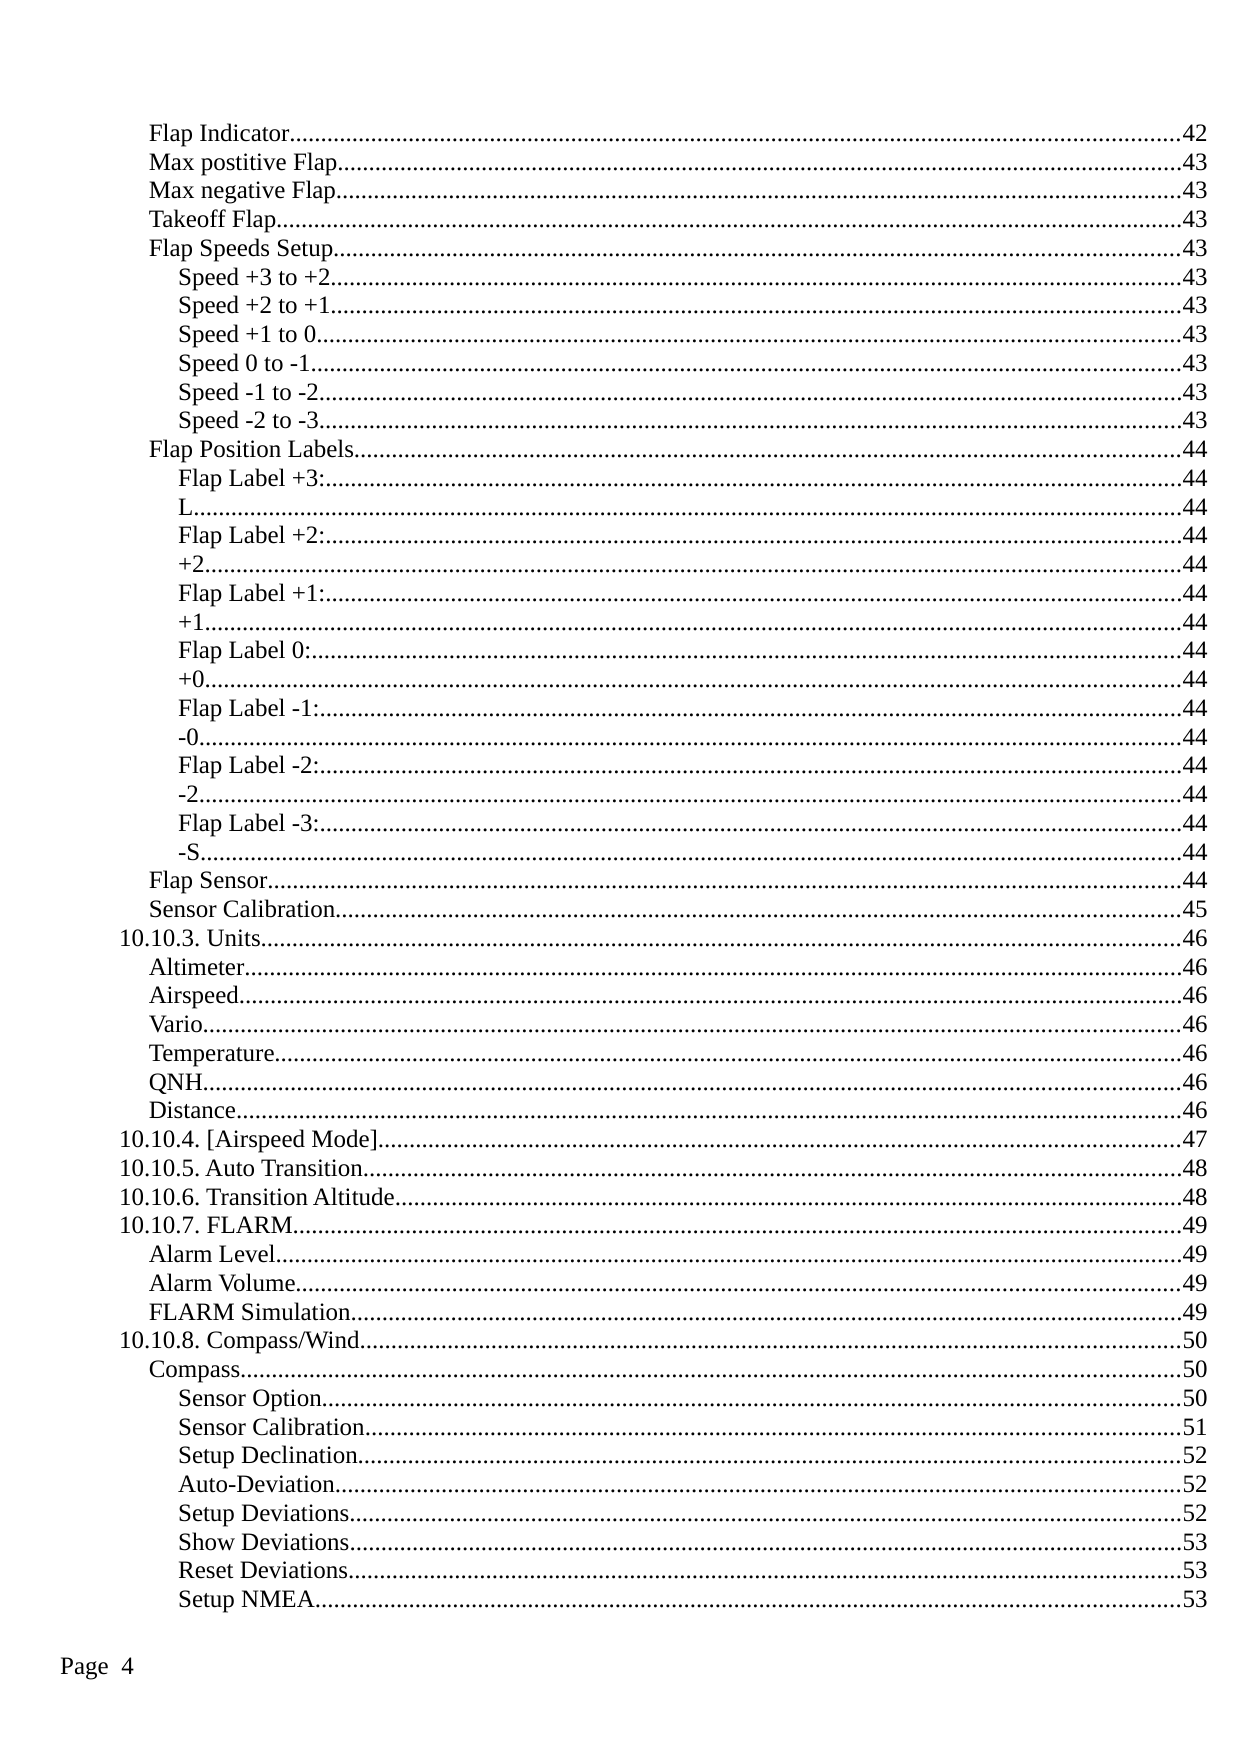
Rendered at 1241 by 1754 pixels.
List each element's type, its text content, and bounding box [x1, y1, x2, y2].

text -S 44 [178, 837, 1207, 866]
text Alarm Volume 49 [148, 1268, 1207, 1297]
text Flap Label +1: 44 [178, 578, 1207, 607]
text +2 44 [178, 549, 1207, 578]
text 10.10.7. FLARM 49 [119, 1211, 1207, 1239]
text Speed +2 to +1 43 [178, 291, 1207, 319]
text 10.10.6. Transition Altitude 48 [119, 1182, 1207, 1211]
text Max negative Flap 43 [148, 176, 1207, 204]
text Show Deviations 53 [178, 1527, 1207, 1556]
text Flap Sensor 44 [148, 866, 1207, 894]
text Compass 50 [148, 1354, 1207, 1383]
text Reset Deviations 53 [178, 1556, 1207, 1584]
text Setup Declination 52 [178, 1441, 1207, 1469]
text Setup NMEA 53 [178, 1584, 1207, 1613]
text +1 44 [178, 607, 1207, 636]
text Auto-Deviation 52 [178, 1469, 1207, 1498]
text FLARM Simulation 49 [148, 1297, 1207, 1326]
text -2 44 [178, 779, 1207, 808]
text Sensor Calibration 45 [148, 894, 1207, 923]
text 10.10.5. Auto Transition 48 [119, 1153, 1207, 1182]
text Speed -2 to -3 43 [178, 406, 1207, 434]
text Temperature 46 [148, 1038, 1207, 1067]
text Alarm Level 49 [148, 1239, 1207, 1268]
text Flap Label +3: 44 [178, 463, 1207, 492]
text Speed -1 to -2 43 [178, 377, 1207, 406]
text 10.10.8. Compass/Wind 50 [119, 1326, 1207, 1354]
text Flap Label -2: 44 [178, 751, 1207, 779]
text Sensor Calibration 51 [178, 1412, 1207, 1441]
text Takeoff Flap 43 [148, 204, 1207, 233]
text Flap Label -1: 44 [178, 693, 1207, 722]
text Flap Indicator 42 [148, 118, 1207, 147]
text Vario 46 [148, 1009, 1207, 1038]
text +0 44 [178, 664, 1207, 693]
text Setup Deviations 52 [178, 1498, 1207, 1527]
text Flap Label 0: 44 [178, 636, 1207, 664]
text Flap Label +2: 44 [178, 521, 1207, 549]
text Airspeed 46 [148, 981, 1207, 1009]
text QNH 46 [148, 1067, 1207, 1096]
text Distance 46 [148, 1096, 1207, 1124]
text Speed +3 to +2 43 [178, 262, 1207, 291]
text Speed +1 to 0 43 [178, 319, 1207, 348]
text Flap Label -3: 44 [178, 808, 1207, 837]
text Sensor Option 50 [178, 1383, 1207, 1412]
text Altimeter 46 [148, 952, 1207, 981]
text Speed 0 to -1 43 [178, 348, 1207, 377]
text 10.10.4. [Airspeed Mode] 47 [119, 1124, 1207, 1153]
text -0 44 [178, 722, 1207, 751]
text Flap Position Labels 44 [148, 434, 1207, 463]
text 10.10.3. Units 46 [119, 923, 1207, 952]
text Flap Speeds Setup 43 [148, 233, 1207, 262]
text Max postitive Flap 43 [148, 147, 1207, 176]
text L 44 [178, 492, 1207, 521]
